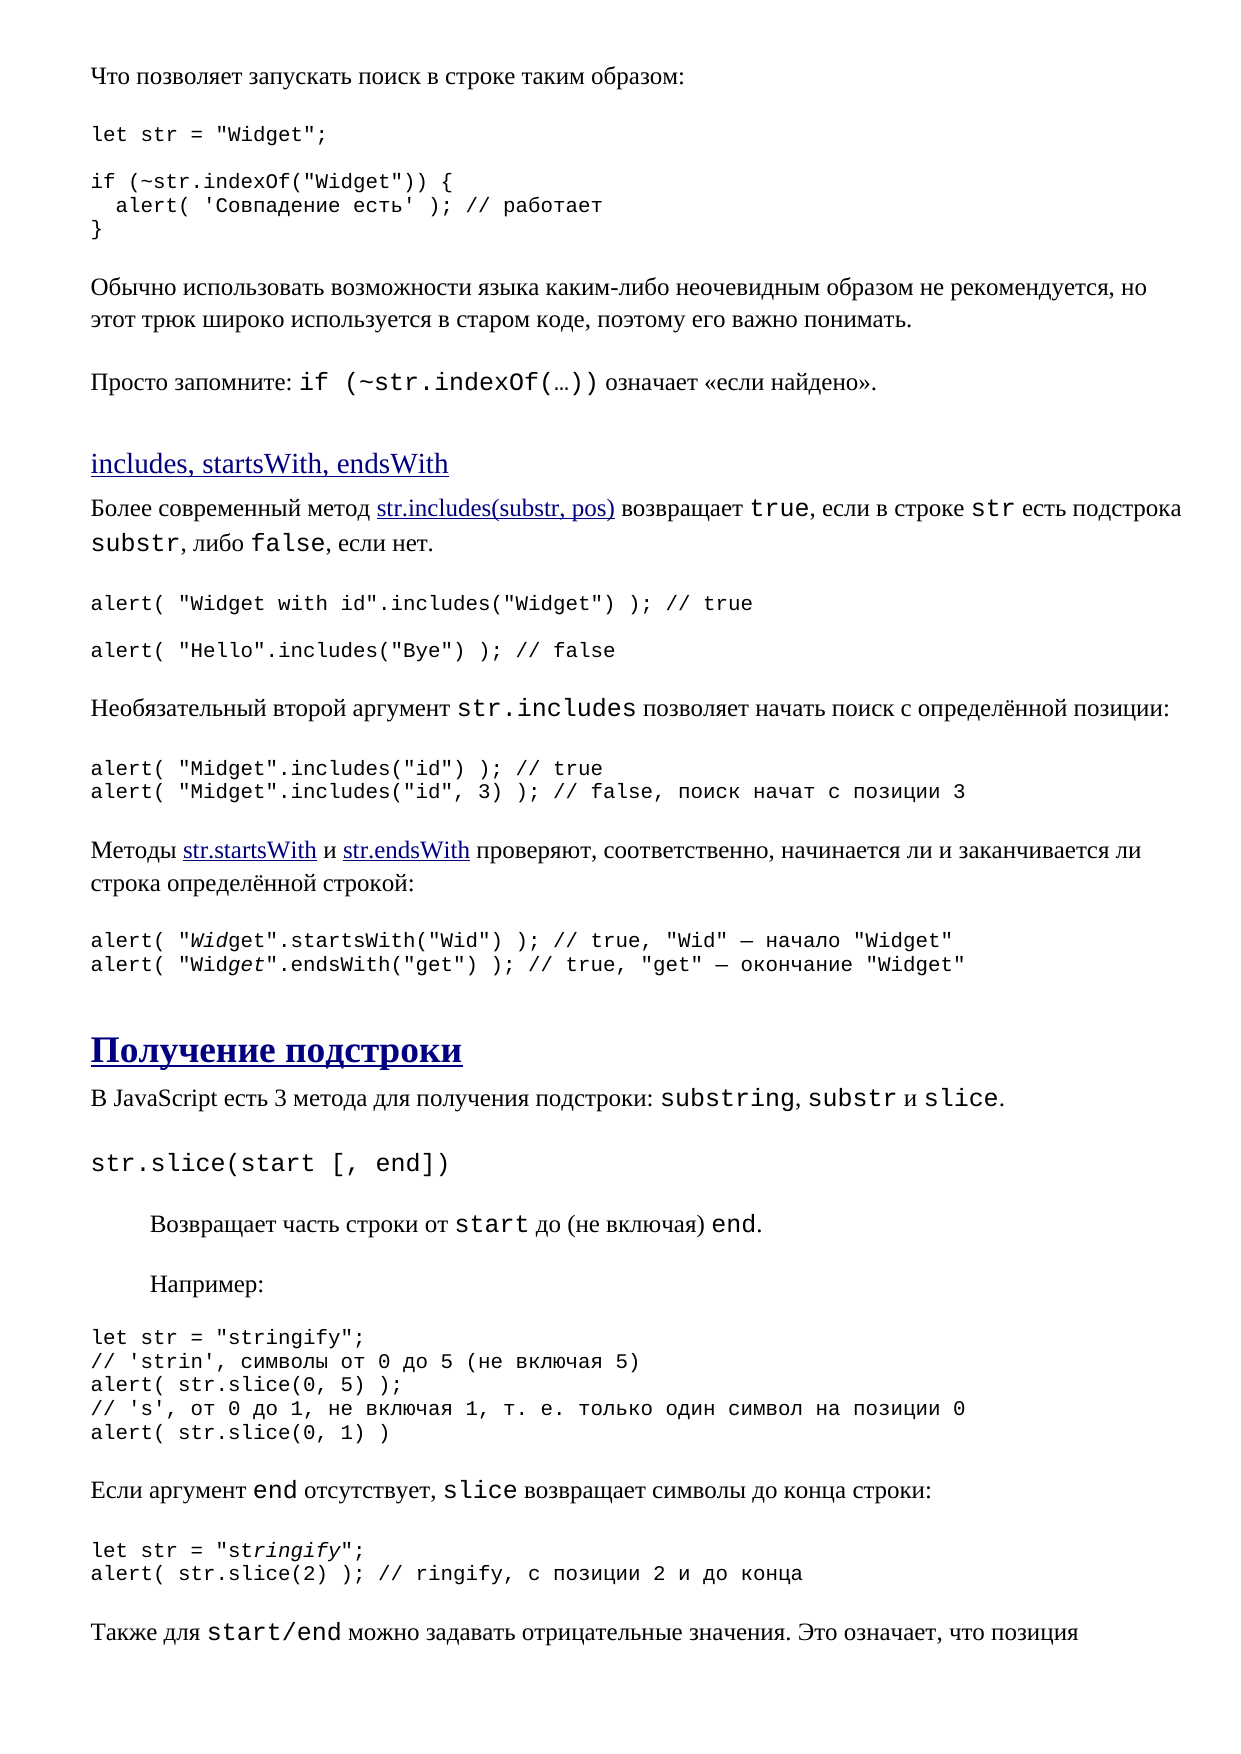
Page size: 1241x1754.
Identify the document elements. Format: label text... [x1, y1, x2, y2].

text alert( "Midget".includes("id") ); // true [90, 758, 1187, 782]
text alert( "Widget".startsWith("Wid") ); // true, "Wid" — начало "Widget" [90, 930, 1187, 954]
text Что позволяет запускать поиск в строке таким образом: [90, 61, 1187, 90]
text Просто запомните: if (~str.indexOf(…)) означает «если найдено». [90, 367, 1187, 398]
text Более современный метод str.includes(substr, pos) возвращает true, если в строке str есть подстрока substr, либо false, если нет. [90, 493, 1187, 558]
text Обычно использовать возможности языка каким-либо неочевидным образом не рекомендуется, но этот трюк широко используется в старом коде, поэтому его важно понимать. [90, 272, 1187, 333]
text let str = "stringify"; [90, 1540, 1187, 1563]
text Также для start/end можно задавать отрицательные значения. Это означает, что позиция [90, 1617, 1187, 1647]
text alert( "Widget".endsWith("get") ); // true, "get" — окончание "Widget" [90, 954, 1187, 977]
subtitle includes, startsWith, endsWith [90, 447, 1187, 480]
text alert( str.slice(0, 1) ) [90, 1422, 1187, 1445]
subtitle str.slice(start [, end]) [90, 1148, 1187, 1179]
text alert( str.slice(0, 5) ); [90, 1374, 1187, 1398]
text // 's', от 0 до 1, не включая 1, т. е. только один символ на позиции 0 [90, 1398, 1187, 1422]
text В JavaScript есть 3 метода для получения подстроки: substring, substr и slice. [90, 1083, 1187, 1114]
list Возвращает часть строки от start до (не включая) end. [149, 1209, 1187, 1239]
text alert( "Hello".includes("Bye") ); // false [90, 640, 1187, 663]
subtitle Получение подстроки [90, 1028, 1187, 1071]
text alert( 'Совпадение есть' ); // работает [90, 195, 1187, 218]
text Необязательный второй аргумент str.includes позволяет начать поиск с определённой позиции: [90, 693, 1187, 724]
text let str = "stringify"; [90, 1327, 1187, 1351]
text } [90, 218, 1187, 242]
text alert( "Midget".includes("id", 3) ); // false, поиск начат с позиции 3 [90, 782, 1187, 805]
text alert( "Widget with id".includes("Widget") ); // true [90, 593, 1187, 616]
text let str = "Widget"; [90, 124, 1187, 147]
list Например: [149, 1269, 1187, 1298]
text alert( str.slice(2) ); // ringify, с позиции 2 и до конца [90, 1563, 1187, 1587]
text // 'strin', символы от 0 до 5 (не включая 5) [90, 1351, 1187, 1374]
text if (~str.indexOf("Widget")) { [90, 171, 1187, 195]
text Методы str.startsWith и str.endsWith проверяют, соответственно, начинается ли и заканчивается ли строка определённой строкой: [90, 835, 1187, 896]
text Если аргумент end отсутствует, slice возвращает символы до конца строки: [90, 1475, 1187, 1506]
